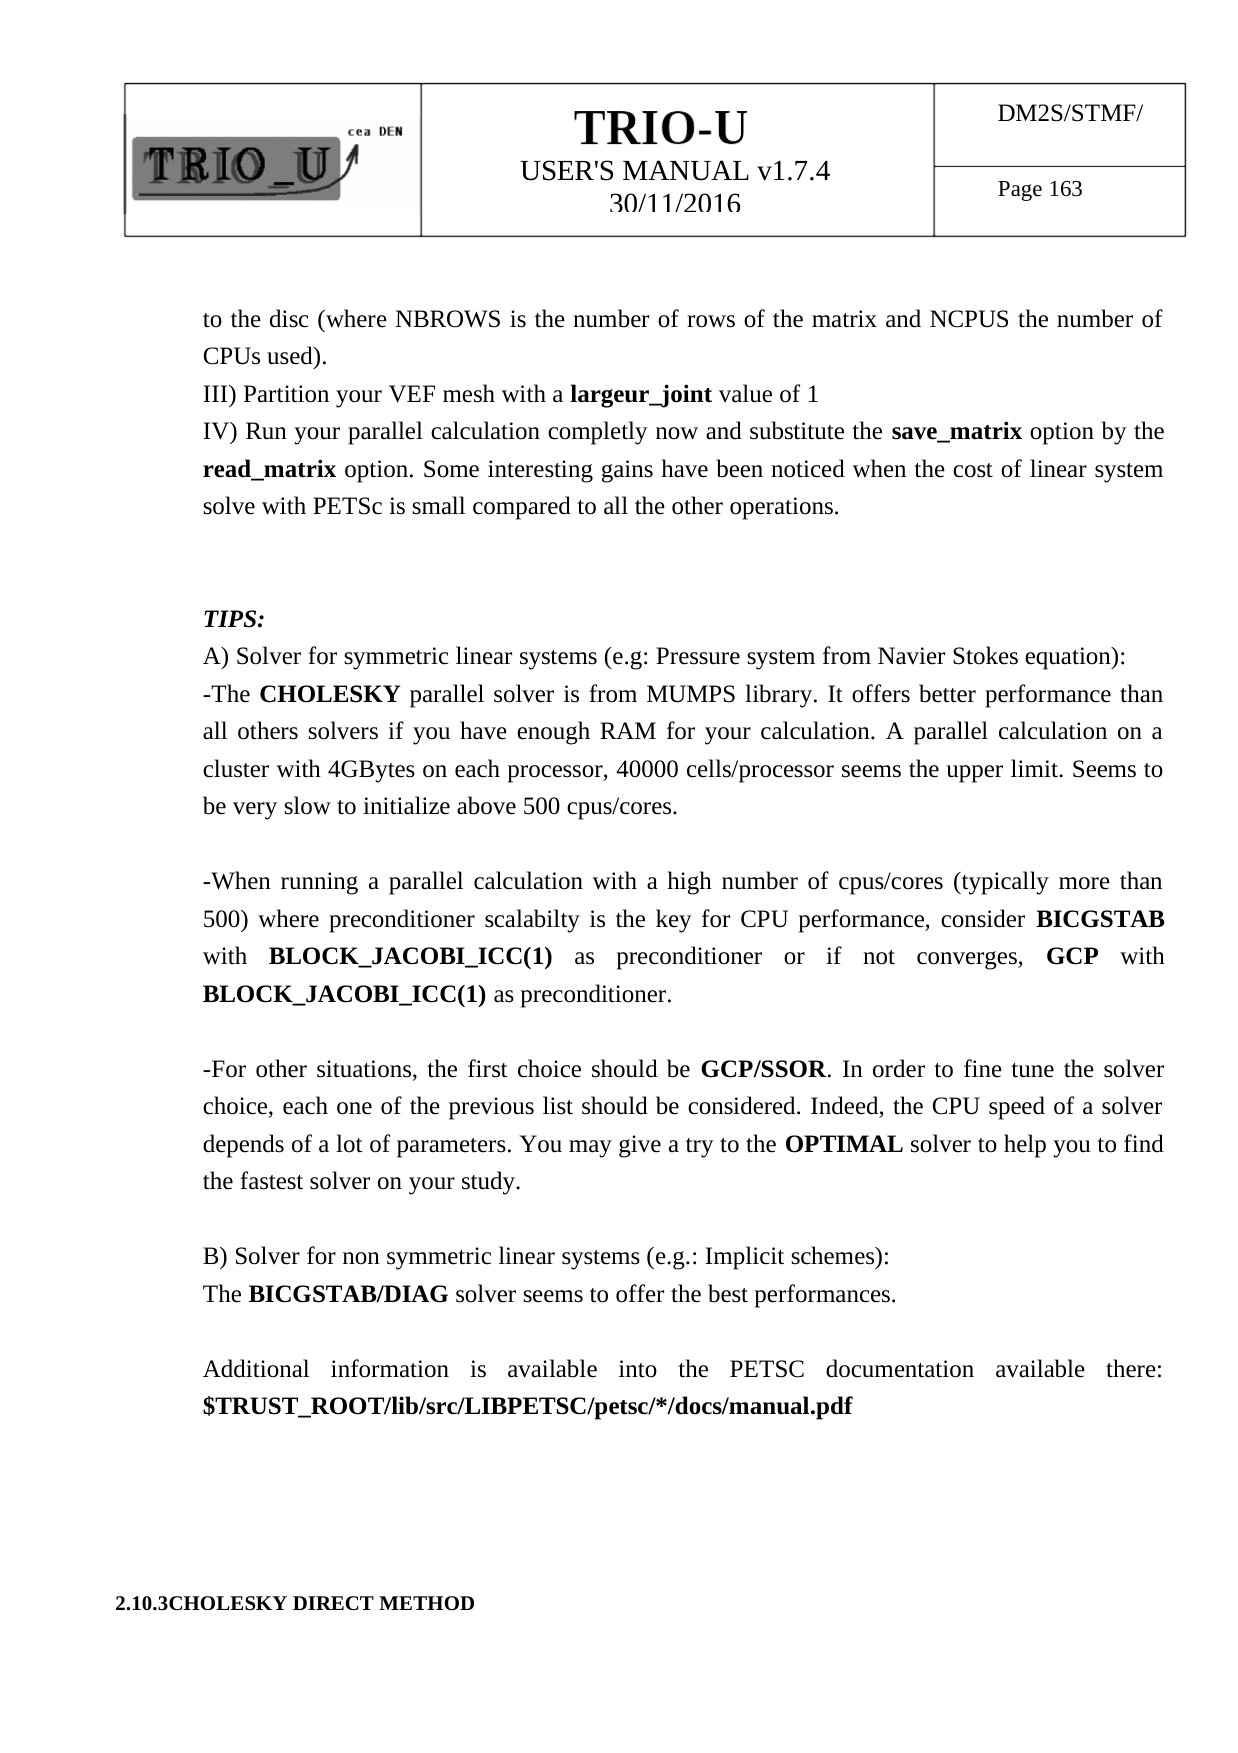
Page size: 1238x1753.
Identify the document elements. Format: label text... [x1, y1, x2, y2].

text A) Solver for symmetric linear systems (e.g: Pressure system from Navier Stokes equation): [203, 633, 1165, 670]
text The BICGSTAB/DIAG solver seems to offer the best performances. [203, 1270, 1165, 1308]
text TIPS: [203, 595, 1165, 633]
text IV) Run your parallel calculation completly now and substitute the save_matrix option by the read_matrix option. Some interesting gains have been noticed when the cost of linear system solve with PETSc is small compared to all the other operations. [203, 408, 1165, 520]
text Additional information is available into the PETSC documentation available there: $TRUST_ROOT/lib/src/LIBPETSC/petsc/*/docs/manual.pdf [203, 1345, 1165, 1420]
text -For other situations, the first choice should be GCP/SSOR. In order to fine tune the solver choice, each one of the previous list should be considered. Indeed, the CPU speed of a solver depends of a lot of parameters. You may give a try to the OPTIMAL solver to help you to find the fastest solver on your study. [203, 1045, 1165, 1195]
subtitle CHOLESKY DIRECT METHOD [115, 1591, 1164, 1615]
text to the disc (where NBROWS is the number of rows of the matrix and NCPUS the number of CPUs used). [203, 295, 1165, 370]
text B) Solver for non symmetric linear systems (e.g.: Implicit schemes): [203, 1233, 1165, 1270]
text -The CHOLESKY parallel solver is from MUMPS library. It offers better performance than all others solvers if you have enough RAM for your calculation. A parallel calculation on a cluster with 4GBytes on each processor, 40000 cells/processor seems the upper limit. Seems to be very slow to initialize above 500 cpus/cores. [203, 670, 1165, 820]
text III) Partition your VEF mesh with a largeur_joint value of 1 [203, 370, 1165, 408]
text -When running a parallel calculation with a high number of cpus/cores (typically more than 500) where preconditioner scalabilty is the key for CPU performance, consider BICGSTAB with BLOCK_JACOBI_ICC(1) as preconditioner or if not converges, GCP with BLOCK_JACOBI_ICC(1) as preconditioner. [203, 858, 1165, 1008]
